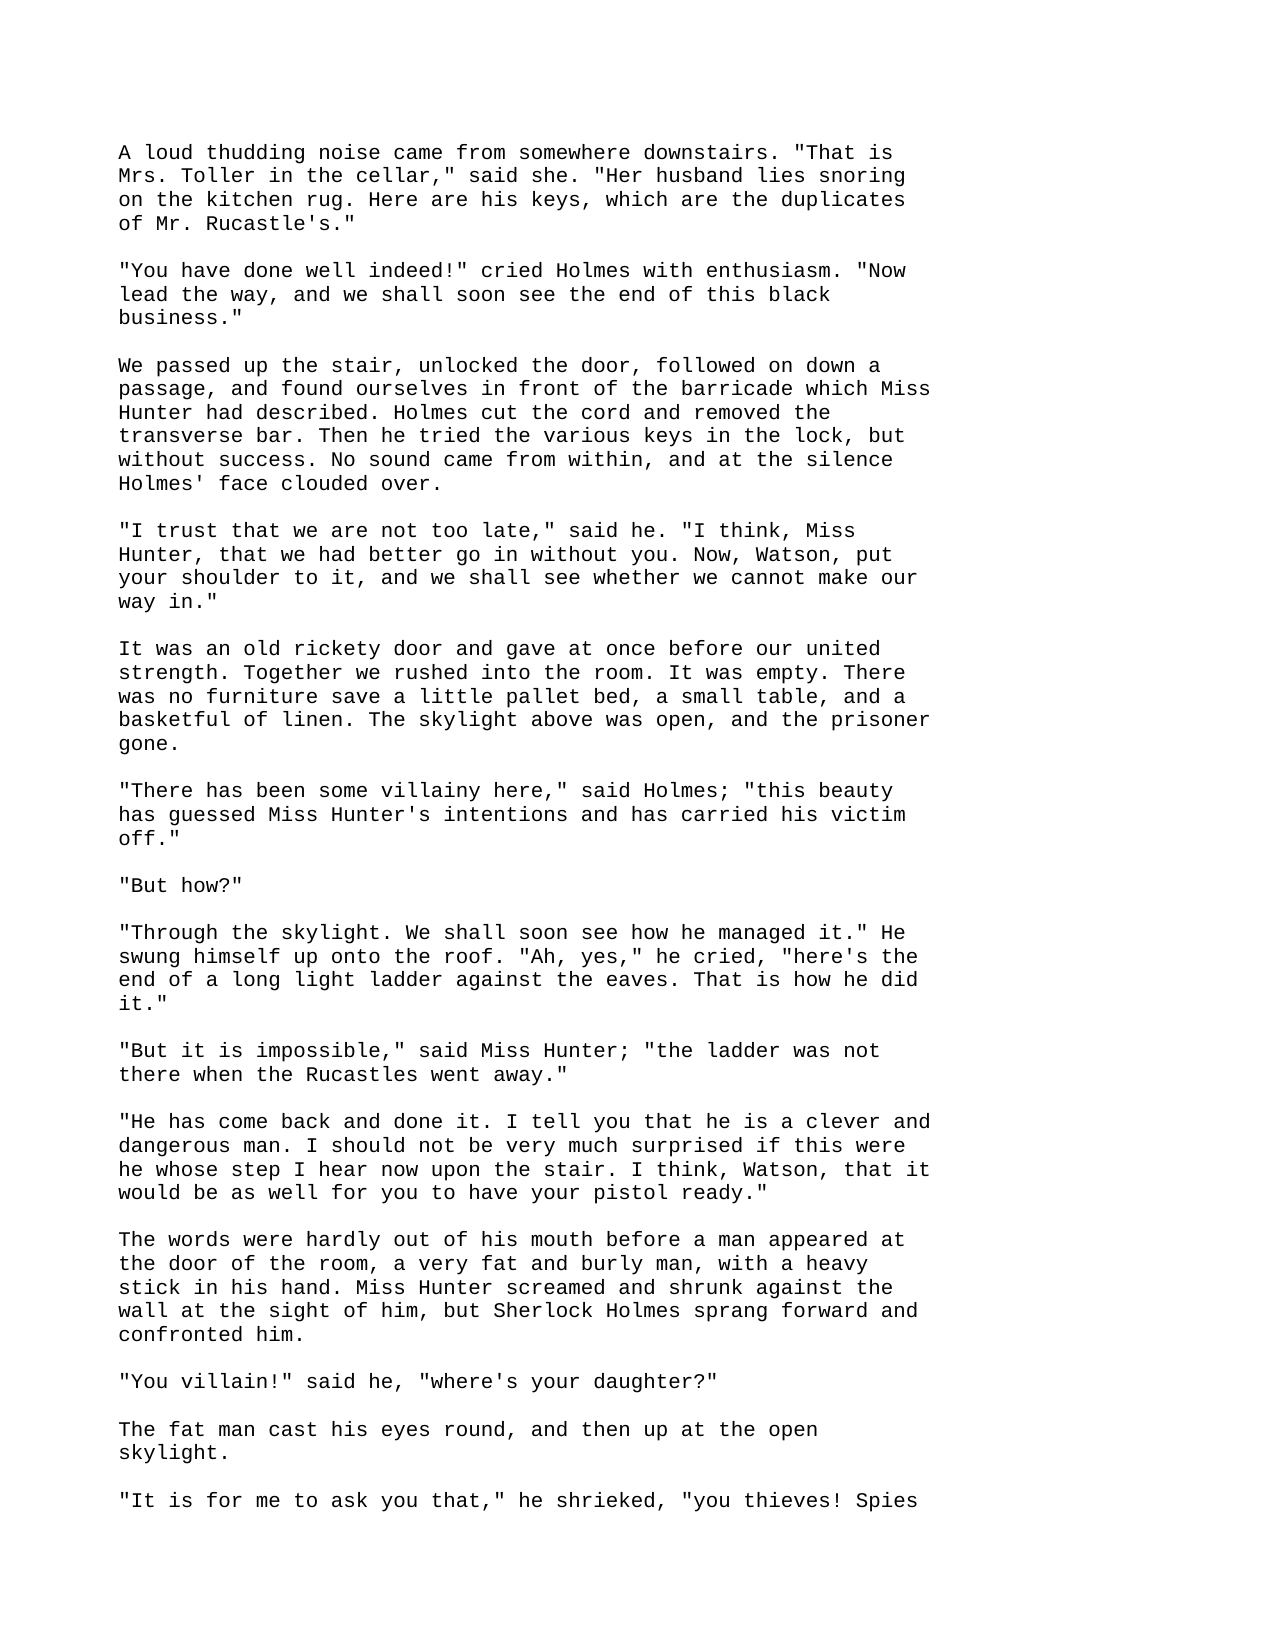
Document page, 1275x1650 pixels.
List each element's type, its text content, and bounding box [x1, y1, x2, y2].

text We passed up the stair, unlocked the door, followed on down a [118, 354, 1157, 378]
text transverse bar. Then he tried the various keys in the lock, but [118, 426, 1157, 449]
text stick in his hand. Miss Hunter screamed and shrunk against the [118, 1277, 1157, 1300]
text Hunter had described. Holmes cut the cord and removed the [118, 402, 1157, 426]
text "Through the skylight. We shall soon see how he managed it." He [118, 922, 1157, 946]
text passage, and found ourselves in front of the barricade which Miss [118, 378, 1157, 402]
text "But how?" [118, 875, 1157, 898]
text off." [118, 827, 1157, 851]
text "You have done well indeed!" cried Holmes with enthusiasm. "Now [118, 260, 1157, 284]
text was no furniture save a little pallet bed, a small table, and a [118, 686, 1157, 709]
text of Mr. Rucastle's." [118, 213, 1157, 236]
text "It is for me to ask you that," he shrieked, "you thieves! Spies [118, 1489, 1157, 1513]
text The fat man cast his eyes round, and then up at the open [118, 1419, 1157, 1442]
text "He has come back and done it. I tell you that he is a clever and [118, 1111, 1157, 1135]
text basketful of linen. The skylight above was open, and the prisoner [118, 709, 1157, 733]
text Mrs. Toller in the cellar," said she. "Her husband lies snoring [118, 165, 1157, 189]
text It was an old rickety door and gave at once before our united [118, 638, 1157, 662]
text "I trust that we are not too late," said he. "I think, Miss [118, 520, 1157, 544]
text on the kitchen rug. Here are his keys, which are the duplicates [118, 189, 1157, 213]
text would be as well for you to have your pistol ready." [118, 1182, 1157, 1206]
text confronted him. [118, 1324, 1157, 1348]
text way in." [118, 591, 1157, 615]
text your shoulder to it, and we shall see whether we cannot make our [118, 567, 1157, 591]
text end of a long light ladder against the eaves. That is how he did [118, 969, 1157, 993]
text it." [118, 993, 1157, 1017]
text skylight. [118, 1442, 1157, 1466]
text The words were hardly out of his mouth before a man appeared at [118, 1229, 1157, 1253]
text wall at the sight of him, but Sherlock Holmes sprang forward and [118, 1300, 1157, 1324]
text has guessed Miss Hunter's intentions and has carried his victim [118, 804, 1157, 827]
text business." [118, 307, 1157, 331]
text dangerous man. I should not be very much surprised if this were [118, 1135, 1157, 1158]
text he whose step I hear now upon the stair. I think, Watson, that it [118, 1158, 1157, 1182]
text "You villain!" said he, "where's your daughter?" [118, 1371, 1157, 1395]
text strength. Together we rushed into the room. It was empty. There [118, 662, 1157, 686]
text Holmes' face clouded over. [118, 473, 1157, 496]
text without success. No sound came from within, and at the silence [118, 449, 1157, 473]
text "There has been some villainy here," said Holmes; "this beauty [118, 780, 1157, 804]
text A loud thudding noise came from somewhere downstairs. "That is [118, 142, 1157, 165]
text lead the way, and we shall soon see the end of this black [118, 284, 1157, 307]
text "But it is impossible," said Miss Hunter; "the ladder was not [118, 1040, 1157, 1064]
text there when the Rucastles went away." [118, 1064, 1157, 1088]
text the door of the room, a very fat and burly man, with a heavy [118, 1253, 1157, 1277]
text Hunter, that we had better go in without you. Now, Watson, put [118, 544, 1157, 567]
text gone. [118, 733, 1157, 757]
text swung himself up onto the roof. "Ah, yes," he cried, "here's the [118, 946, 1157, 969]
